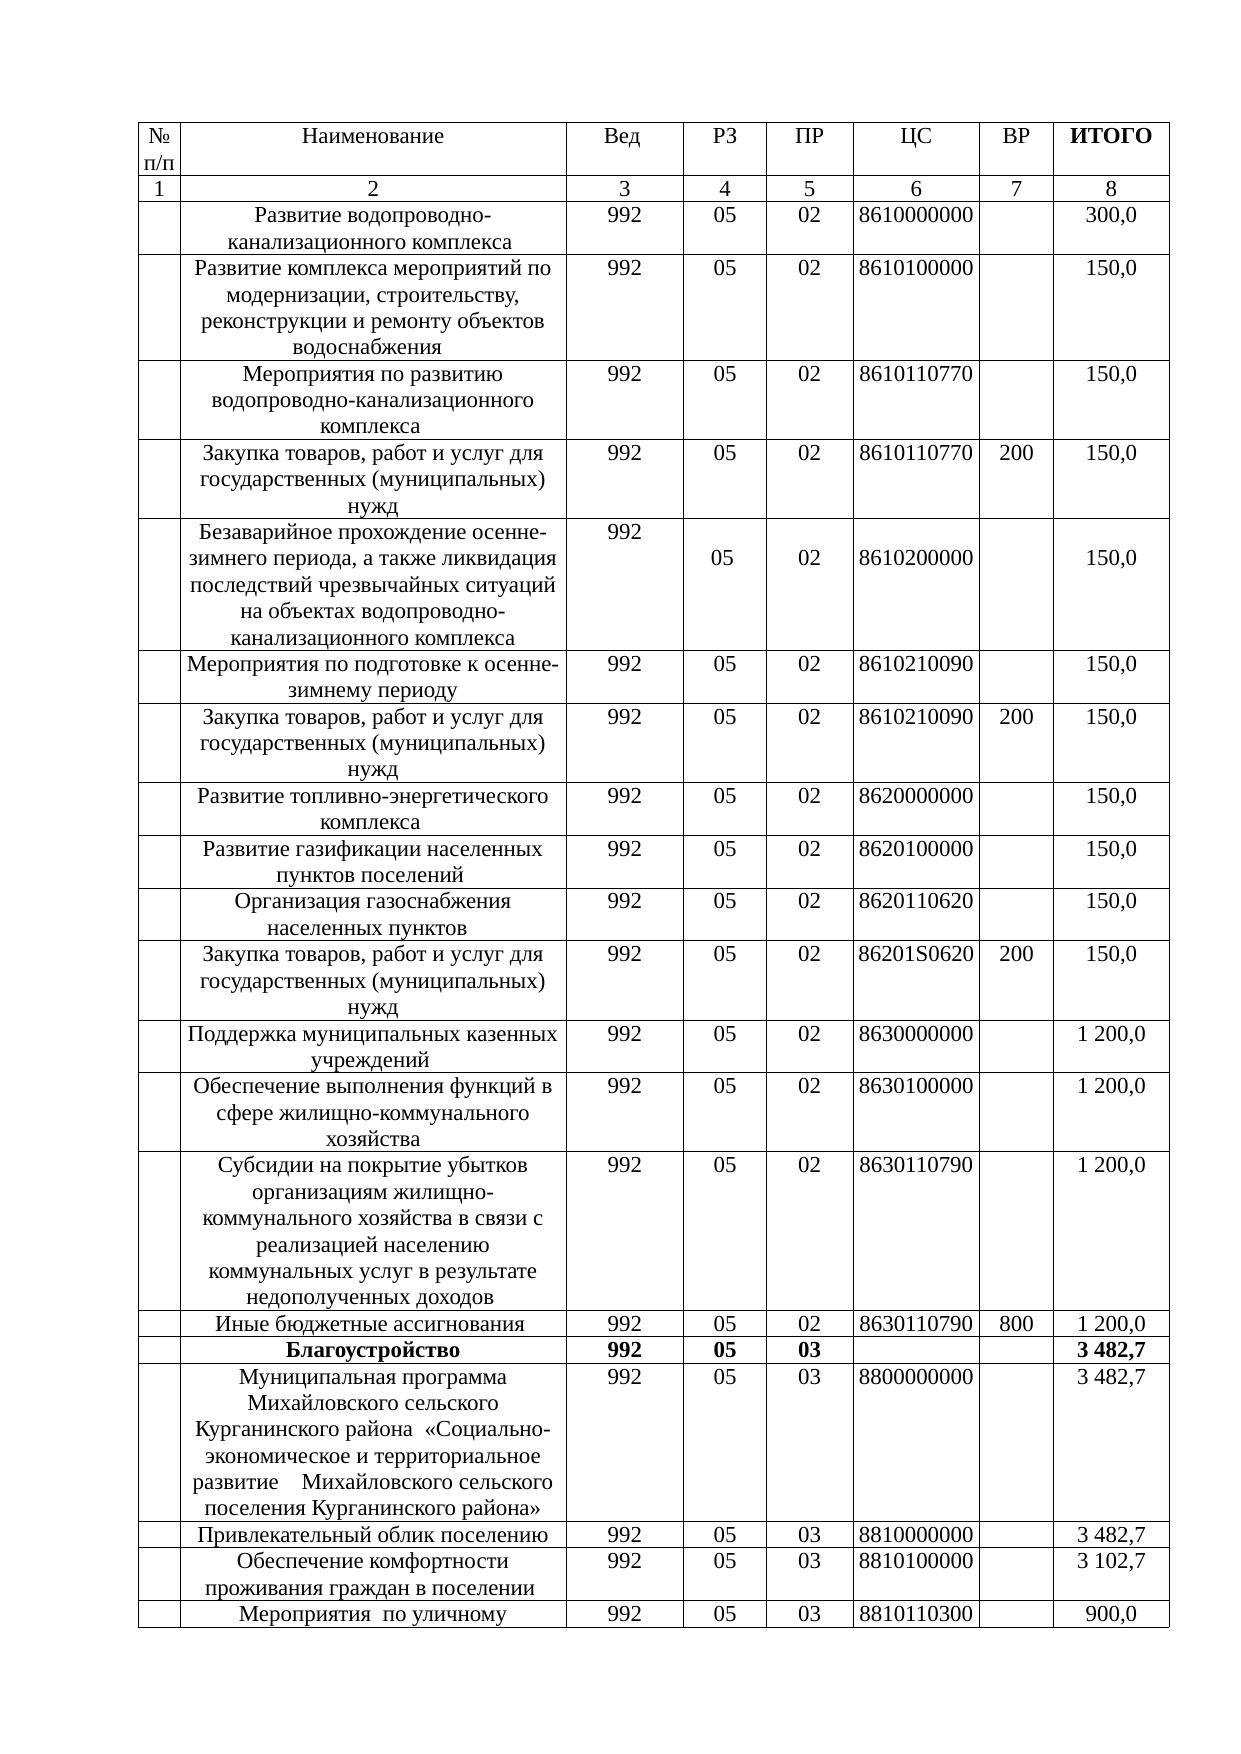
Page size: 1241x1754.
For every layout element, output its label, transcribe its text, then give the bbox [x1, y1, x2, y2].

table_cell 992 [567, 1311, 683, 1336]
table_cell Организация газоснабжения населенных пунктов [181, 889, 566, 940]
table_cell [980, 519, 1053, 650]
table_cell 05 [684, 783, 766, 835]
table_cell Закупка товаров, работ и услуг для государственных (муниципальных) нужд [181, 941, 566, 1019]
table_cell 900,0 [1054, 1601, 1169, 1627]
table_cell [980, 1337, 1053, 1363]
table_cell 02 [767, 1021, 853, 1072]
table_cell 992 [567, 1548, 683, 1600]
table_cell [139, 1522, 180, 1547]
table_cell 02 [767, 361, 853, 439]
table_cell 992 [567, 704, 683, 782]
table_cell 4 [684, 176, 766, 201]
table_cell 05 [684, 704, 766, 782]
table_cell Безаварийное прохождение осенне-зимнего периода, а также ликвидация последствий чрезвычайных ситуаций на объектах водопроводно-канализационного комплекса [181, 519, 566, 650]
table_cell 02 [767, 836, 853, 887]
table_cell 8810000000 [854, 1522, 979, 1547]
table_cell 8810100000 [854, 1548, 979, 1600]
table_cell 200 [980, 440, 1053, 518]
table_cell 02 [767, 889, 853, 940]
table_cell 8610210090 [854, 704, 979, 782]
table_cell 3 482,7 [1054, 1337, 1169, 1363]
table_cell 2 [181, 176, 566, 201]
table_cell 992 [567, 651, 683, 703]
table_cell 8610200000 [854, 519, 979, 650]
table_cell [980, 1152, 1053, 1310]
table_cell 05 [684, 519, 766, 650]
table_cell [139, 1364, 180, 1521]
table_cell 8610110770 [854, 440, 979, 518]
table_cell [139, 1073, 180, 1151]
table_cell 992 [567, 889, 683, 940]
table_cell 8620100000 [854, 836, 979, 887]
table_cell [980, 202, 1053, 254]
table_cell 1 200,0 [1054, 1073, 1169, 1151]
table_cell 150,0 [1054, 836, 1169, 887]
table_cell 6 [854, 176, 979, 201]
table_cell 05 [684, 255, 766, 360]
table_cell 1 200,0 [1054, 1152, 1169, 1310]
table_cell [980, 1073, 1053, 1151]
table_header Вед [567, 123, 683, 175]
table_cell [139, 1548, 180, 1600]
table_cell 150,0 [1054, 941, 1169, 1019]
table_cell 1 200,0 [1054, 1311, 1169, 1336]
table_cell Муниципальная программа Михайловского сельского Курганинского района «Социально-экономическое и территориальное развитие Михайловского сельского поселения Курганинского района» [181, 1364, 566, 1521]
table_cell 05 [684, 202, 766, 254]
table_cell 150,0 [1054, 889, 1169, 940]
table_cell 05 [684, 1311, 766, 1336]
table_cell 800 [980, 1311, 1053, 1336]
table_cell 05 [684, 1548, 766, 1600]
table_cell 05 [684, 889, 766, 940]
table_cell 200 [980, 941, 1053, 1019]
table_cell 05 [684, 1021, 766, 1072]
table_cell 02 [767, 1311, 853, 1336]
table_cell [980, 255, 1053, 360]
table_cell 200 [980, 704, 1053, 782]
table_cell [139, 836, 180, 887]
table_cell [139, 1311, 180, 1336]
table_cell 8610110770 [854, 361, 979, 439]
table_cell [854, 1337, 979, 1363]
table_cell 03 [767, 1548, 853, 1600]
table_cell 05 [684, 1601, 766, 1627]
table_cell Развитие топливно-энергетического комплекса [181, 783, 566, 835]
table_cell 05 [684, 361, 766, 439]
table_cell 02 [767, 519, 853, 650]
table_cell 05 [684, 440, 766, 518]
table_cell 3 482,7 [1054, 1522, 1169, 1547]
table_cell Мероприятия по развитию водопроводно-канализационного комплекса [181, 361, 566, 439]
table_cell 8810110300 [854, 1601, 979, 1627]
table_cell Благоустройство [181, 1337, 566, 1363]
table_cell 992 [567, 783, 683, 835]
table_cell [139, 704, 180, 782]
table_cell [139, 651, 180, 703]
table_cell 02 [767, 1073, 853, 1151]
table_cell 150,0 [1054, 440, 1169, 518]
table_cell 8800000000 [854, 1364, 979, 1521]
table_cell 02 [767, 704, 853, 782]
table_cell Привлекательный облик поселению [181, 1522, 566, 1547]
table_cell 992 [567, 1152, 683, 1310]
table_cell [980, 361, 1053, 439]
table_cell [139, 1152, 180, 1310]
table_cell [139, 255, 180, 360]
table_cell 992 [567, 836, 683, 887]
table_cell [139, 1601, 180, 1627]
table_cell 8610100000 [854, 255, 979, 360]
table_cell 8610000000 [854, 202, 979, 254]
table_header РЗ [684, 123, 766, 175]
table_cell 150,0 [1054, 361, 1169, 439]
table_cell 8 [1054, 176, 1169, 201]
table_cell 150,0 [1054, 783, 1169, 835]
table_cell 05 [684, 836, 766, 887]
table_cell 300,0 [1054, 202, 1169, 254]
table_cell 05 [684, 651, 766, 703]
table_cell 3 482,7 [1054, 1364, 1169, 1521]
table_cell Развитие водопроводно-канализационного комплекса [181, 202, 566, 254]
table_cell Обеспечение выполнения функций в сфере жилищно-коммунального хозяйства [181, 1073, 566, 1151]
table_cell [139, 519, 180, 650]
table_cell Иные бюджетные ассигнования [181, 1311, 566, 1336]
table_cell Обеспечение комфортности проживания граждан в поселении [181, 1548, 566, 1600]
table_cell 992 [567, 440, 683, 518]
table_cell 03 [767, 1522, 853, 1547]
table_cell [139, 1021, 180, 1072]
table_cell [139, 361, 180, 439]
table_header Наименование [181, 123, 566, 175]
table_cell 02 [767, 941, 853, 1019]
table_cell 8630110790 [854, 1311, 979, 1336]
table_cell 3 102,7 [1054, 1548, 1169, 1600]
table_cell 5 [767, 176, 853, 201]
table_cell 7 [980, 176, 1053, 201]
table_cell 992 [567, 361, 683, 439]
table_cell 05 [684, 1337, 766, 1363]
table_cell 150,0 [1054, 255, 1169, 360]
table_cell 992 [567, 1601, 683, 1627]
table_cell [139, 440, 180, 518]
table_cell 86201S0620 [854, 941, 979, 1019]
table_cell 02 [767, 1152, 853, 1310]
table_cell Развитие газификации населенных пунктов поселений [181, 836, 566, 887]
table_cell 03 [767, 1601, 853, 1627]
table_cell 992 [567, 1337, 683, 1363]
table_cell 150,0 [1054, 704, 1169, 782]
table_cell 05 [684, 1364, 766, 1521]
table_cell 8630000000 [854, 1021, 979, 1072]
table_cell 8620000000 [854, 783, 979, 835]
table_cell 05 [684, 1073, 766, 1151]
table_cell 992 [567, 1522, 683, 1547]
table_cell 8620110620 [854, 889, 979, 940]
table_cell Мероприятия по уличному [181, 1601, 566, 1627]
table_cell [139, 941, 180, 1019]
table_header ВР [980, 123, 1053, 175]
table_cell [980, 783, 1053, 835]
table_cell [980, 889, 1053, 940]
table_cell 8610210090 [854, 651, 979, 703]
table_cell [980, 1522, 1053, 1547]
table_cell 992 [567, 1021, 683, 1072]
table_header ЦС [854, 123, 979, 175]
table_cell 1 200,0 [1054, 1021, 1169, 1072]
table_cell Развитие комплекса мероприятий по модернизации, строительству, реконструкции и ремонту объектов водоснабжения [181, 255, 566, 360]
table_cell Поддержка муниципальных казенных учреждений [181, 1021, 566, 1072]
table_cell 992 [567, 202, 683, 254]
table_cell [980, 1601, 1053, 1627]
table_cell 992 [567, 1364, 683, 1521]
table_cell 3 [567, 176, 683, 201]
table_header ИТОГО [1054, 123, 1169, 175]
table_cell 8630110790 [854, 1152, 979, 1310]
table_cell Мероприятия по подготовке к осенне-зимнему периоду [181, 651, 566, 703]
table_cell 992 [567, 519, 683, 650]
table_cell [139, 783, 180, 835]
table_cell 150,0 [1054, 651, 1169, 703]
table_cell 05 [684, 941, 766, 1019]
table_cell 02 [767, 651, 853, 703]
table_cell 02 [767, 202, 853, 254]
table_cell 8630100000 [854, 1073, 979, 1151]
table_cell [980, 1364, 1053, 1521]
table_cell [139, 1337, 180, 1363]
table_cell 02 [767, 440, 853, 518]
table_cell Закупка товаров, работ и услуг для государственных (муниципальных) нужд [181, 704, 566, 782]
table_cell 02 [767, 783, 853, 835]
table_cell 05 [684, 1522, 766, 1547]
table_cell 992 [567, 1073, 683, 1151]
table_cell [139, 889, 180, 940]
table_cell 03 [767, 1364, 853, 1521]
table_cell 992 [567, 255, 683, 360]
table_cell [980, 1021, 1053, 1072]
table_header ПР [767, 123, 853, 175]
table_cell 03 [767, 1337, 853, 1363]
table_cell 1 [139, 176, 180, 201]
table_cell Закупка товаров, работ и услуг для государственных (муниципальных) нужд [181, 440, 566, 518]
table_cell [980, 651, 1053, 703]
table_cell [980, 1548, 1053, 1600]
table_cell 05 [684, 1152, 766, 1310]
table_cell 992 [567, 941, 683, 1019]
table_cell [139, 202, 180, 254]
table_cell Субсидии на покрытие убытков организациям жилищно-коммунального хозяйства в связи с реализацией населению коммунальных услуг в результате недополученных доходов [181, 1152, 566, 1310]
table_cell [980, 836, 1053, 887]
table_cell 02 [767, 255, 853, 360]
table_header № п/п [139, 123, 180, 175]
table_cell 150,0 [1054, 519, 1169, 650]
